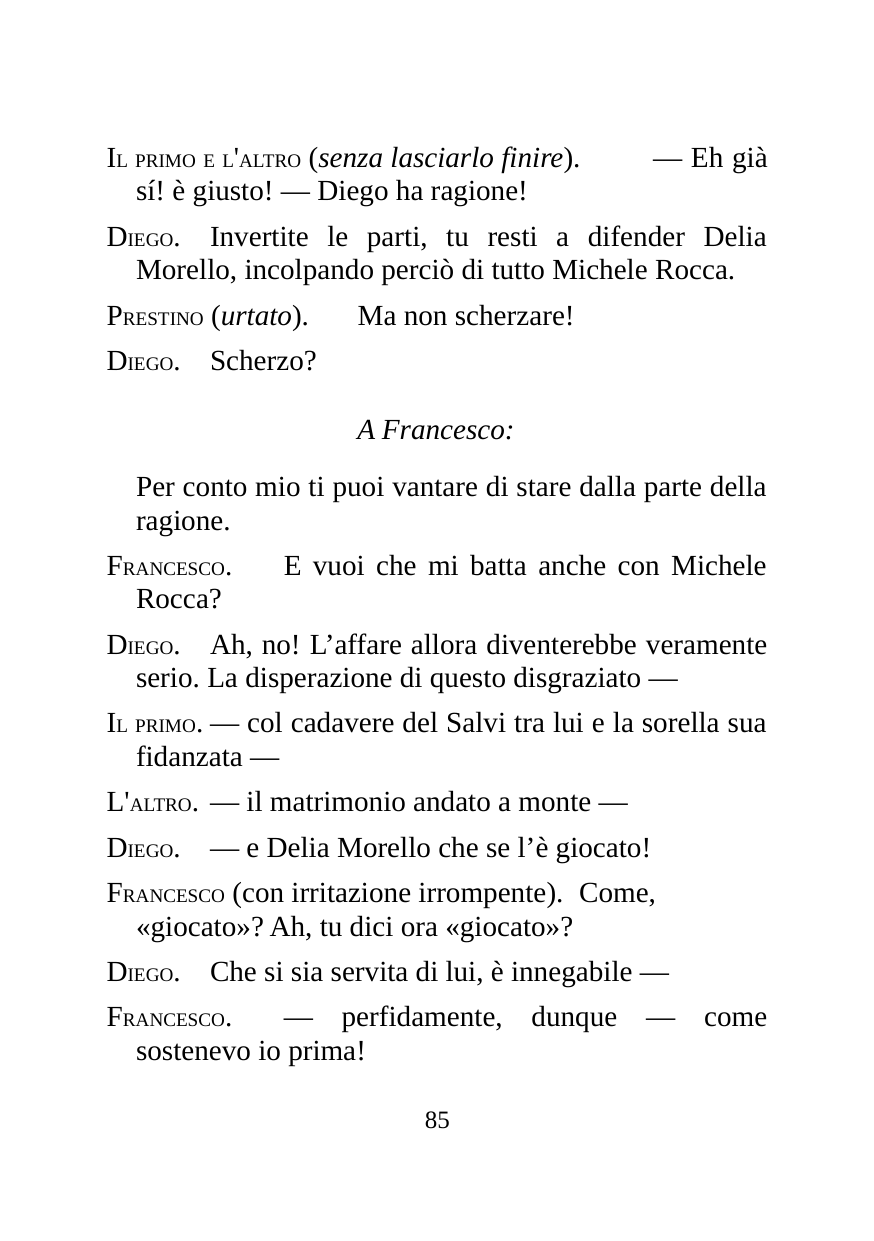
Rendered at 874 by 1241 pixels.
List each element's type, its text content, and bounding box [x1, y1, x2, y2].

text Prestino (urtato). Ma non scherzare! [106, 298, 768, 331]
text Diego. — e Delia Morello che se l’è giocato! [106, 830, 768, 863]
text Francesco. — perfidamente, dunque — come sostenevo io prima! [106, 999, 768, 1066]
text Il primo. — col cadavere del Salvi tra lui e la sorella sua fidanzata — [106, 706, 768, 773]
text Diego. Ah, no! L’affare allora diventerebbe veramente serio. La disperazione di questo disgraziato — [106, 627, 768, 694]
text Diego. Scherzo? [106, 343, 768, 376]
text Diego. Che si sia servita di lui, è innegabile — [106, 954, 768, 987]
text Per conto mio ti puoi vantare di stare dalla parte della ragione. [136, 469, 768, 536]
text Il primo e l'altro (senza lasciarlo finire). — Eh già sí! è giusto! — Diego ha ragione! [106, 140, 768, 207]
text Diego. Invertite le parti, tu resti a difender Delia Morello, incolpando perciò di tutto Michele Rocca. [106, 219, 768, 286]
text A Francesco: [106, 412, 768, 445]
text Francesco. E vuoi che mi batta anche con Michele Rocca? [106, 548, 768, 615]
text L'altro. — il matrimonio andato a monte — [106, 784, 768, 818]
text Francesco (con irritazione irrompente). Come, «giocato»? Ah, tu dici ora «giocato»? [106, 875, 768, 942]
